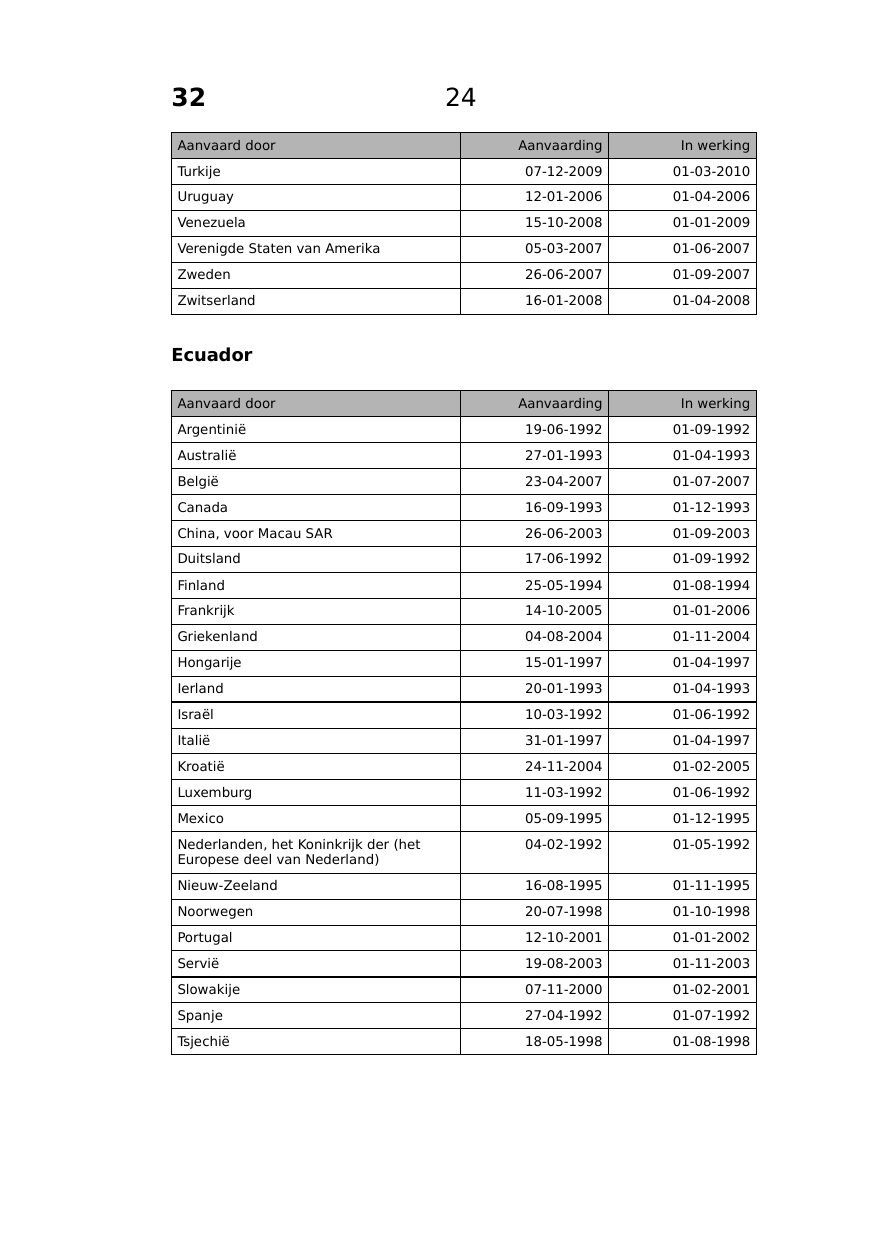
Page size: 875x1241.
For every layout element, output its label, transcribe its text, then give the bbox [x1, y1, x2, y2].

table_cell Argentinië [172, 417, 460, 442]
table_cell 04-02-1992 [461, 832, 608, 873]
table_cell 07-11-2000 [461, 978, 608, 1002]
table_cell 01-01-2009 [609, 211, 756, 236]
table_cell Venezuela [172, 211, 460, 236]
table_cell 19-08-2003 [461, 951, 608, 976]
table_cell Hongarije [172, 651, 460, 676]
table_cell Zwitserland [172, 289, 460, 313]
table_cell 15-01-1997 [461, 651, 608, 676]
table_cell Griekenland [172, 625, 460, 649]
table_cell 19-06-1992 [461, 417, 608, 442]
table_cell Frankrijk [172, 599, 460, 624]
table_cell 01-04-1997 [609, 729, 756, 753]
table_cell 27-01-1993 [461, 443, 608, 468]
table_cell 12-01-2006 [461, 185, 608, 210]
table_cell 05-09-1995 [461, 806, 608, 831]
table_cell 12-10-2001 [461, 926, 608, 950]
table_cell Israël [172, 703, 460, 727]
table_cell 01-07-1992 [609, 1003, 756, 1028]
table_cell 01-07-2007 [609, 469, 756, 494]
table_cell 16-09-1993 [461, 495, 608, 520]
table_cell Nederlanden, het Koninkrijk der (het Europese deel van Nederland) [172, 832, 460, 873]
table_cell Uruguay [172, 185, 460, 210]
table_cell 01-06-1992 [609, 703, 756, 727]
table_cell 01-04-2006 [609, 185, 756, 210]
table_cell Italië [172, 729, 460, 753]
table_cell 24-11-2004 [461, 754, 608, 779]
subtitle Ecuador [171, 344, 756, 365]
table_cell 01-02-2001 [609, 978, 756, 1002]
table_cell 17-06-1992 [461, 547, 608, 572]
table_cell Spanje [172, 1003, 460, 1028]
table_cell 31-01-1997 [461, 729, 608, 753]
table_cell 01-12-1993 [609, 495, 756, 520]
table_cell Portugal [172, 926, 460, 950]
table_cell 01-02-2005 [609, 754, 756, 779]
table_cell 01-01-2002 [609, 926, 756, 950]
table_cell 01-09-2003 [609, 521, 756, 546]
table_cell Duitsland [172, 547, 460, 572]
table_cell 20-01-1993 [461, 677, 608, 701]
table_cell 20-07-1998 [461, 900, 608, 924]
table_cell Nieuw-Zeeland [172, 874, 460, 898]
table_cell 18-05-1998 [461, 1029, 608, 1054]
table_cell 01-04-1997 [609, 651, 756, 676]
table_cell 01-11-1995 [609, 874, 756, 898]
table_header Aanvaarding [461, 391, 608, 416]
table_cell 01-03-2010 [609, 159, 756, 184]
table_cell Zweden [172, 263, 460, 287]
table_cell 01-09-1992 [609, 547, 756, 572]
table_cell 01-04-1993 [609, 677, 756, 701]
table_cell 01-08-1994 [609, 573, 756, 598]
table_cell 26-06-2007 [461, 263, 608, 287]
table_cell 01-06-1992 [609, 780, 756, 805]
table_cell Tsjechië [172, 1029, 460, 1054]
table_cell 01-05-1992 [609, 832, 756, 873]
table_cell 01-04-2008 [609, 289, 756, 313]
table_cell 25-05-1994 [461, 573, 608, 598]
table_cell 05-03-2007 [461, 237, 608, 262]
table_cell 16-01-2008 [461, 289, 608, 313]
table_cell 01-11-2004 [609, 625, 756, 649]
table_cell 01-11-2003 [609, 951, 756, 976]
table_cell Canada [172, 495, 460, 520]
table_header In werking [609, 391, 756, 416]
table_cell 04-08-2004 [461, 625, 608, 649]
table_cell Servië [172, 951, 460, 976]
table_cell 01-10-1998 [609, 900, 756, 924]
table_cell 01-09-2007 [609, 263, 756, 287]
table_cell 26-06-2003 [461, 521, 608, 546]
table_cell 01-04-1993 [609, 443, 756, 468]
table_cell Turkije [172, 159, 460, 184]
table_cell Slowakije [172, 978, 460, 1002]
table_cell Mexico [172, 806, 460, 831]
table_cell 11-03-1992 [461, 780, 608, 805]
table_cell 23-04-2007 [461, 469, 608, 494]
table_cell 07-12-2009 [461, 159, 608, 184]
table_cell 01-09-1992 [609, 417, 756, 442]
table_cell 01-01-2006 [609, 599, 756, 624]
table_cell 27-04-1992 [461, 1003, 608, 1028]
table_cell China, voor Macau SAR [172, 521, 460, 546]
table_cell België [172, 469, 460, 494]
table_cell 01-06-2007 [609, 237, 756, 262]
table_header Aanvaard door [172, 133, 460, 158]
table_cell 10-03-1992 [461, 703, 608, 727]
table_cell Australië [172, 443, 460, 468]
table_header Aanvaarding [461, 133, 608, 158]
table_cell 15-10-2008 [461, 211, 608, 236]
table_cell Luxemburg [172, 780, 460, 805]
table_cell Noorwegen [172, 900, 460, 924]
table_cell 14-10-2005 [461, 599, 608, 624]
table_cell 01-12-1995 [609, 806, 756, 831]
table_cell 16-08-1995 [461, 874, 608, 898]
table_cell Verenigde Staten van Amerika [172, 237, 460, 262]
table_cell Finland [172, 573, 460, 598]
table_header In werking [609, 133, 756, 158]
table_cell Kroatië [172, 754, 460, 779]
table_header Aanvaard door [172, 391, 460, 416]
table_cell Ierland [172, 677, 460, 701]
table_cell 01-08-1998 [609, 1029, 756, 1054]
